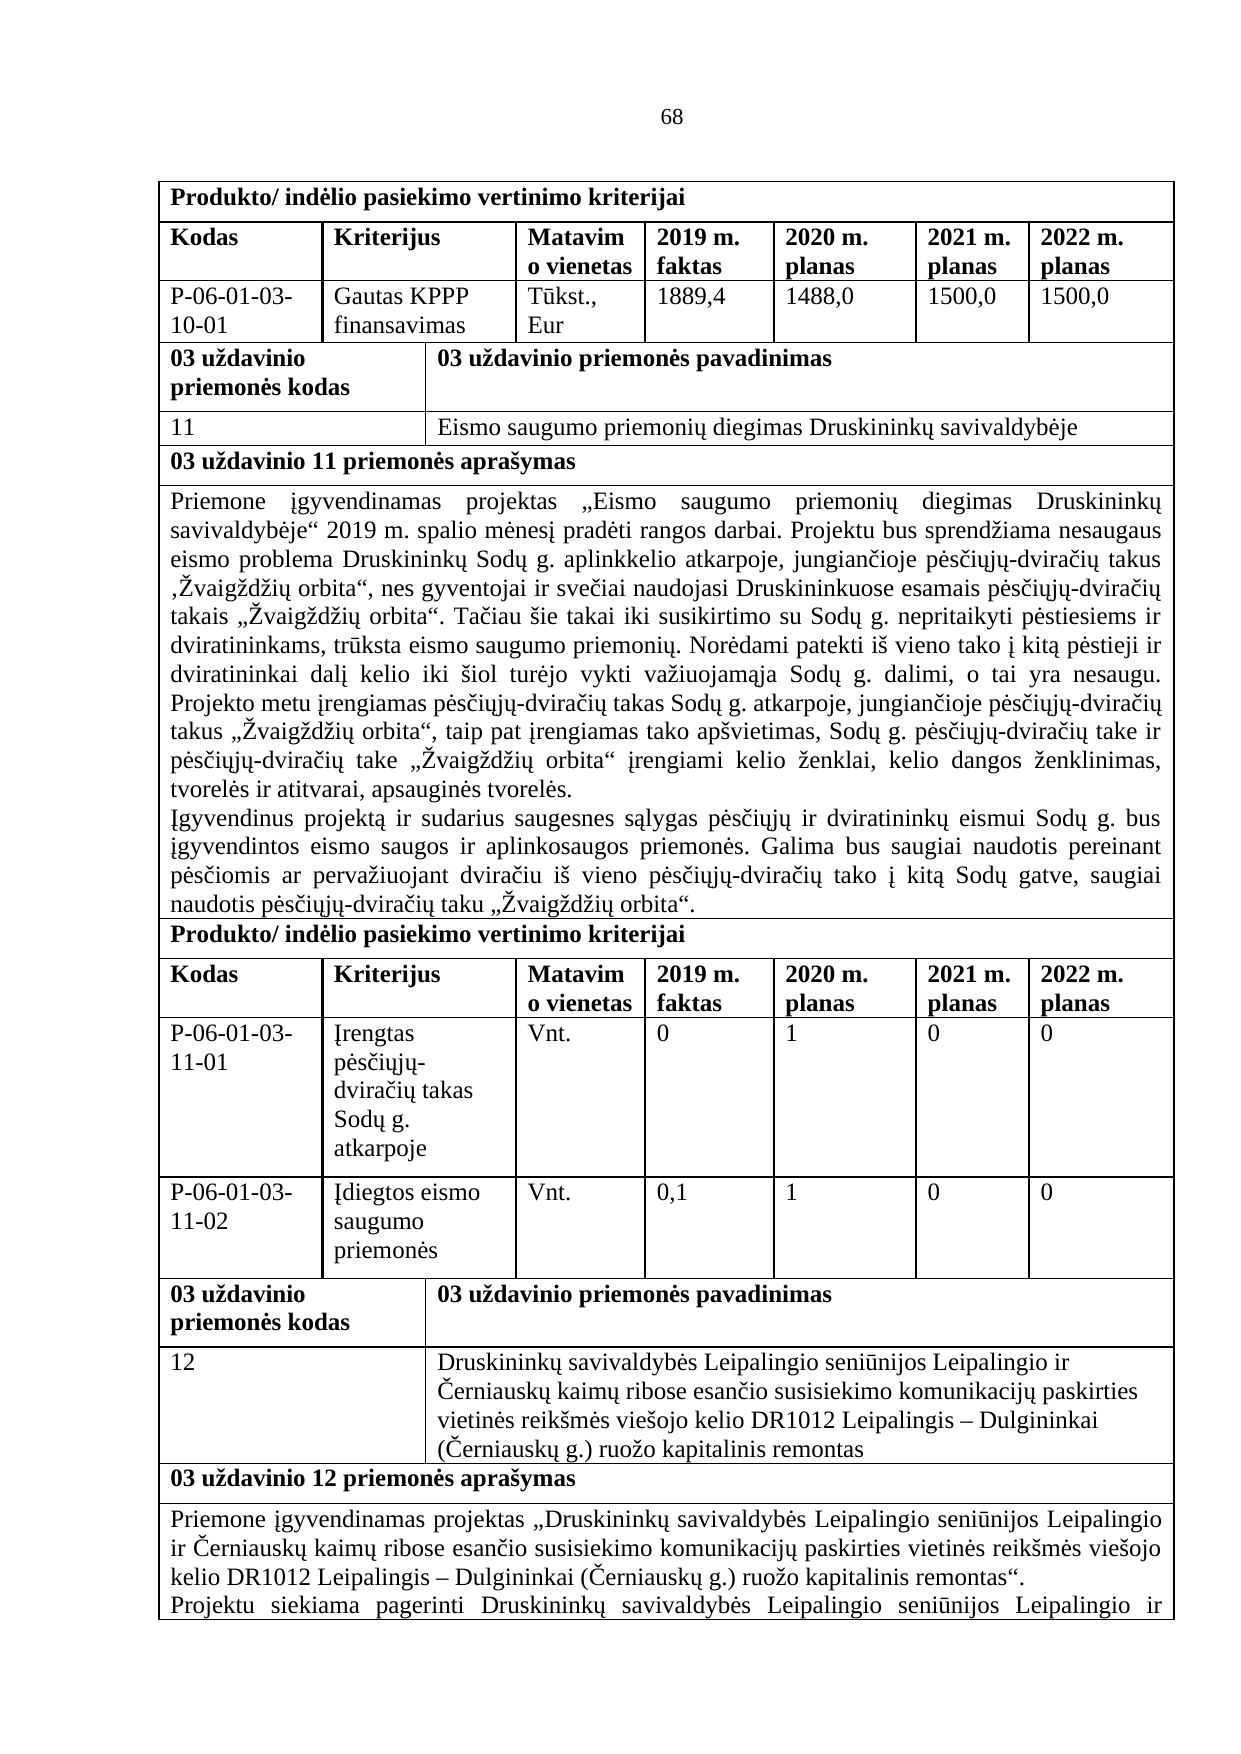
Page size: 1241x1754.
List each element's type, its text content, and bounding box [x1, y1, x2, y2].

table_cell 0,1 [646, 1178, 773, 1278]
table_cell Eismo saugumo priemonių diegimas Druskininkų savivaldybėje [426, 412, 1173, 445]
table_cell 1889,4 [646, 281, 773, 342]
table_cell 03 uždavinio 12 priemonės aprašymas [160, 1464, 1173, 1503]
table_cell Kodas [160, 959, 321, 1017]
table_cell P-06-01-03-11-01 [160, 1018, 321, 1176]
table_cell Vnt. [517, 1018, 644, 1176]
table_cell 1 [775, 1178, 915, 1278]
table_cell 2020 m. planas [775, 223, 915, 280]
table_cell 2021 m. planas [917, 959, 1028, 1017]
table_cell 2019 m. faktas [646, 223, 773, 280]
table_cell Įdiegtos eismo saugumo priemonės [324, 1178, 515, 1278]
table_cell 0 [917, 1018, 1028, 1176]
table_cell Matavimo vienetas [517, 959, 644, 1017]
table_cell Kriterijus [324, 959, 515, 1017]
table_cell Druskininkų savivaldybės Leipalingio seniūnijos Leipalingio ir Černiauskų kaimų ribose esančio susisiekimo komunikacijų paskirties vietinės reikšmės viešojo kelio DR1012 Leipalingis – Dulgininkai (Černiauskų g.) ruožo kapitalinis remontas [426, 1348, 1173, 1462]
table_cell 03 uždavinio priemonės pavadinimas [426, 1279, 1173, 1346]
table_cell 12 [160, 1348, 425, 1462]
table_cell 2022 m. planas [1030, 959, 1173, 1017]
table_cell Priemone įgyvendinamas projektas „Eismo saugumo priemonių diegimas Druskininkų savivaldybėje“ 2019 m. spalio mėnesį pradėti rangos darbai. Projektu bus sprendžiama nesaugaus eismo problema Druskininkų Sodų g. aplinkkelio atkarpoje, jungiančioje pėsčiųjų-dviračių takus ‚Žvaigždžių orbita“, nes gyventojai ir svečiai naudojasi Druskininkuose esamais pėsčiųjų-dviračių takais „Žvaigždžių orbita“. Tačiau šie takai iki susikirtimo su Sodų g. nepritaikyti pėstiesiems ir dviratininkams, trūksta eismo saugumo priemonių. Norėdami patekti iš vieno tako į kitą pėstieji ir dviratininkai dalį kelio iki šiol turėjo vykti važiuojamąja Sodų g. dalimi, o tai yra nesaugu. Projekto metu įrengiamas pėsčiųjų-dviračių takas Sodų g. atkarpoje, jungiančioje pėsčiųjų-dviračių takus „Žvaigždžių orbita“, taip pat įrengiamas tako apšvietimas, Sodų g. pėsčiųjų-dviračių take ir pėsčiųjų-dviračių take „Žvaigždžių orbita“ įrengiami kelio ženklai, kelio dangos ženklinimas, tvorelės ir atitvarai, apsauginės tvorelės. Įgyvendinus projektą ir sudarius saugesnes sąlygas pėsčiųjų ir dviratininkų eismui Sodų g. bus įgyvendintos eismo saugos ir aplinkosaugos priemonės. Galima bus saugiai naudotis pereinant pėsčiomis ar pervažiuojant dviračiu iš vieno pėsčiųjų-dviračių tako į kitą Sodų gatve, saugiai naudotis pėsčiųjų-dviračių taku „Žvaigždžių orbita“. [160, 486, 1173, 918]
table_cell P-06-01-03-10-01 [160, 281, 321, 342]
table_cell Gautas KPPP finansavimas [324, 281, 515, 342]
table_cell 11 [160, 412, 425, 445]
table_cell Įrengtas pėsčiųjų-dviračių takas Sodų g. atkarpoje [324, 1018, 515, 1176]
table_cell Matavimo vienetas [517, 223, 644, 280]
table_cell Produkto/ indėlio pasiekimo vertinimo kriterijai [160, 919, 1173, 958]
table_cell 03 uždavinio 11 priemonės aprašymas [160, 446, 1173, 485]
table_cell Kodas [160, 223, 321, 280]
table_cell Priemone įgyvendinamas projektas „Druskininkų savivaldybės Leipalingio seniūnijos Leipalingio ir Černiauskų kaimų ribose esančio susisiekimo komunikacijų paskirties vietinės reikšmės viešojo kelio DR1012 Leipalingis – Dulgininkai (Černiauskų g.) ruožo kapitalinis remontas“. Projektu siekiama pagerinti Druskininkų savivaldybės Leipalingio seniūnijos Leipalingio ir [160, 1504, 1173, 1619]
table_cell 0 [917, 1178, 1028, 1278]
table_cell 03 uždavinio priemonės kodas [160, 1279, 425, 1346]
table_cell 0 [646, 1018, 773, 1176]
table_cell 03 uždavinio priemonės pavadinimas [426, 343, 1173, 411]
table_cell P-06-01-03-11-02 [160, 1178, 321, 1278]
table_cell 2019 m. faktas [646, 959, 773, 1017]
table_cell 03 uždavinio priemonės kodas [160, 343, 425, 411]
table_cell 2022 m. planas [1030, 223, 1173, 280]
table_cell 1488,0 [775, 281, 915, 342]
table_cell 1500,0 [917, 281, 1028, 342]
table_cell Vnt. [517, 1178, 644, 1278]
table_cell 2020 m. planas [775, 959, 915, 1017]
table_cell 2021 m. planas [917, 223, 1028, 280]
table_cell Kriterijus [324, 223, 515, 280]
table_cell Produkto/ indėlio pasiekimo vertinimo kriterijai [160, 182, 1173, 221]
table_cell 1 [775, 1018, 915, 1176]
table_cell 0 [1030, 1018, 1173, 1176]
table_cell 1500,0 [1030, 281, 1173, 342]
table_cell Tūkst., Eur [517, 281, 644, 342]
table_cell 0 [1030, 1178, 1173, 1278]
